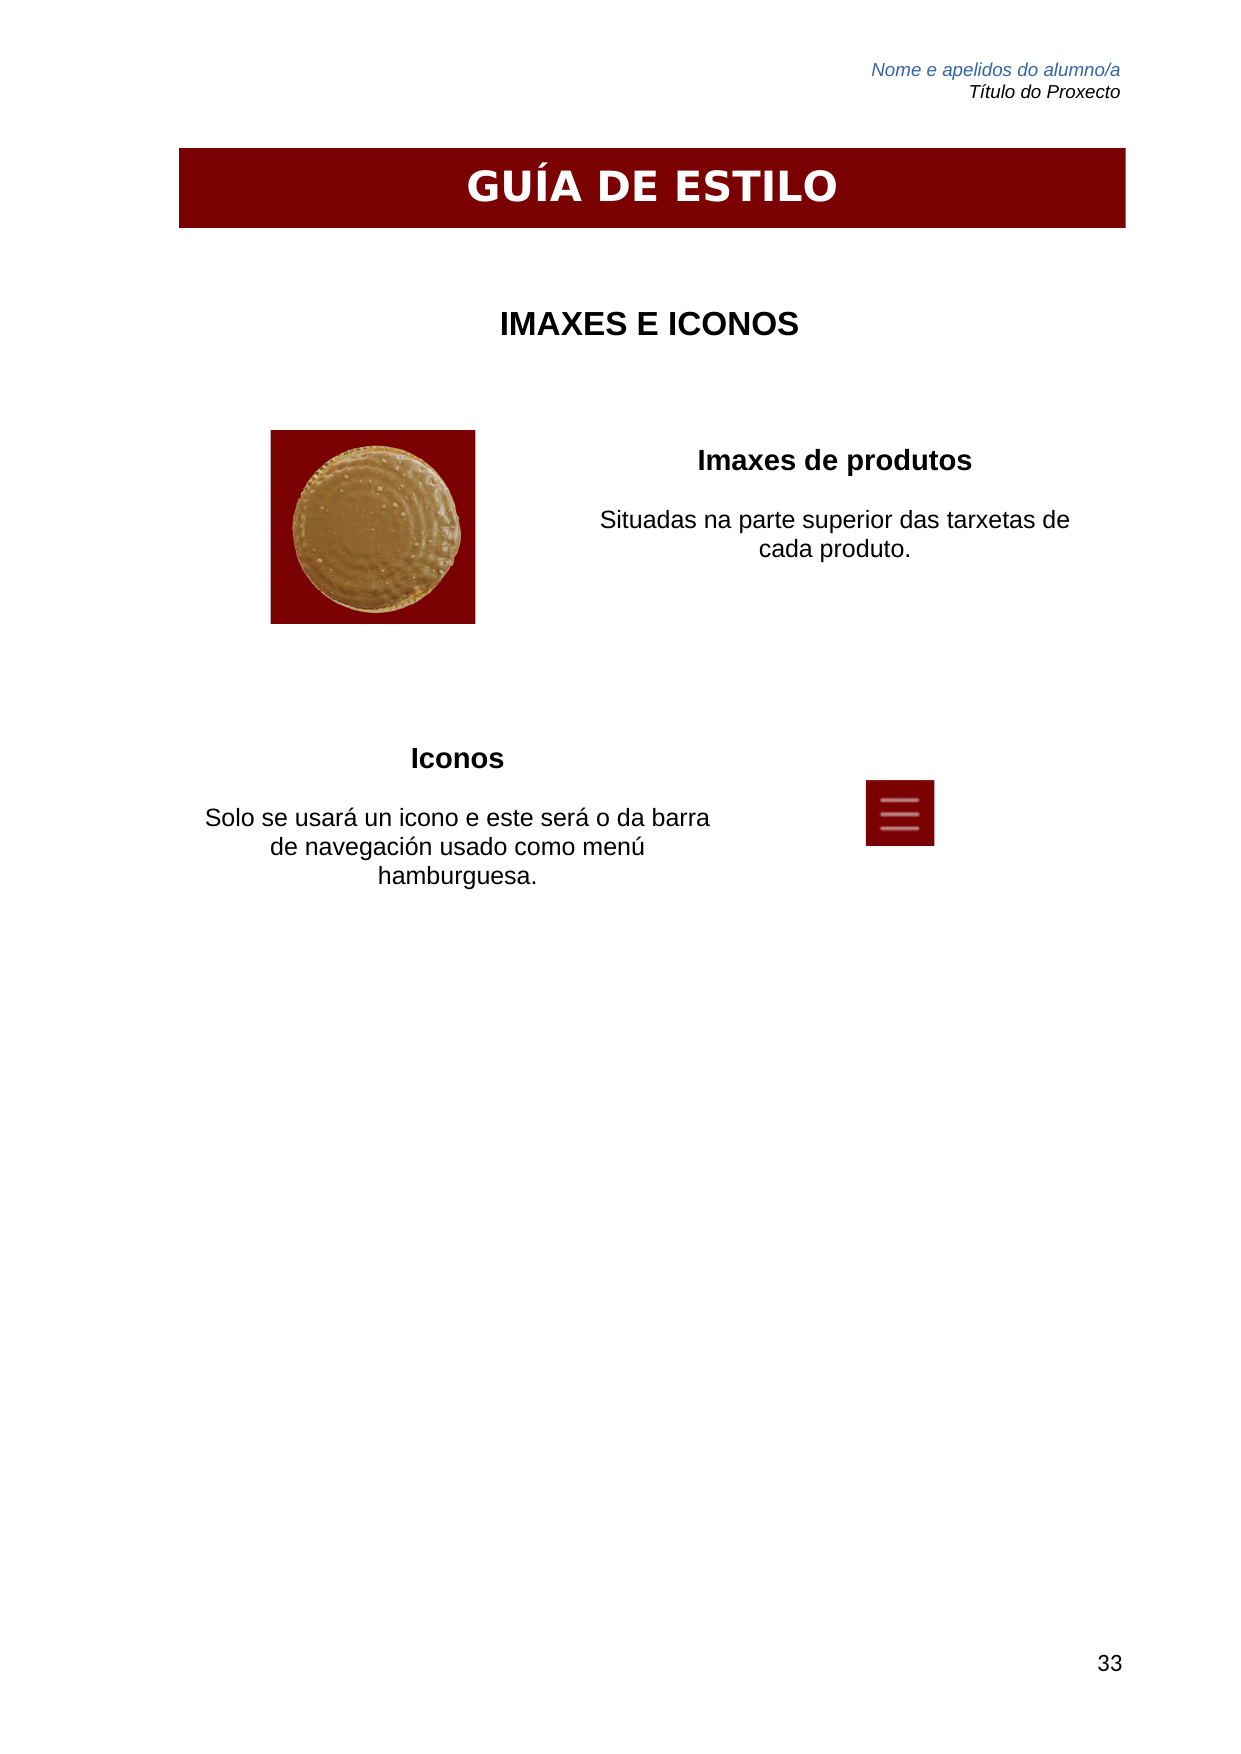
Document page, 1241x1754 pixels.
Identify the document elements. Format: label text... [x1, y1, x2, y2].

text IMAXES E ICONOS [177, 304, 1122, 343]
picture [865, 780, 935, 846]
picture [179, 148, 1126, 228]
picture [270, 430, 476, 624]
